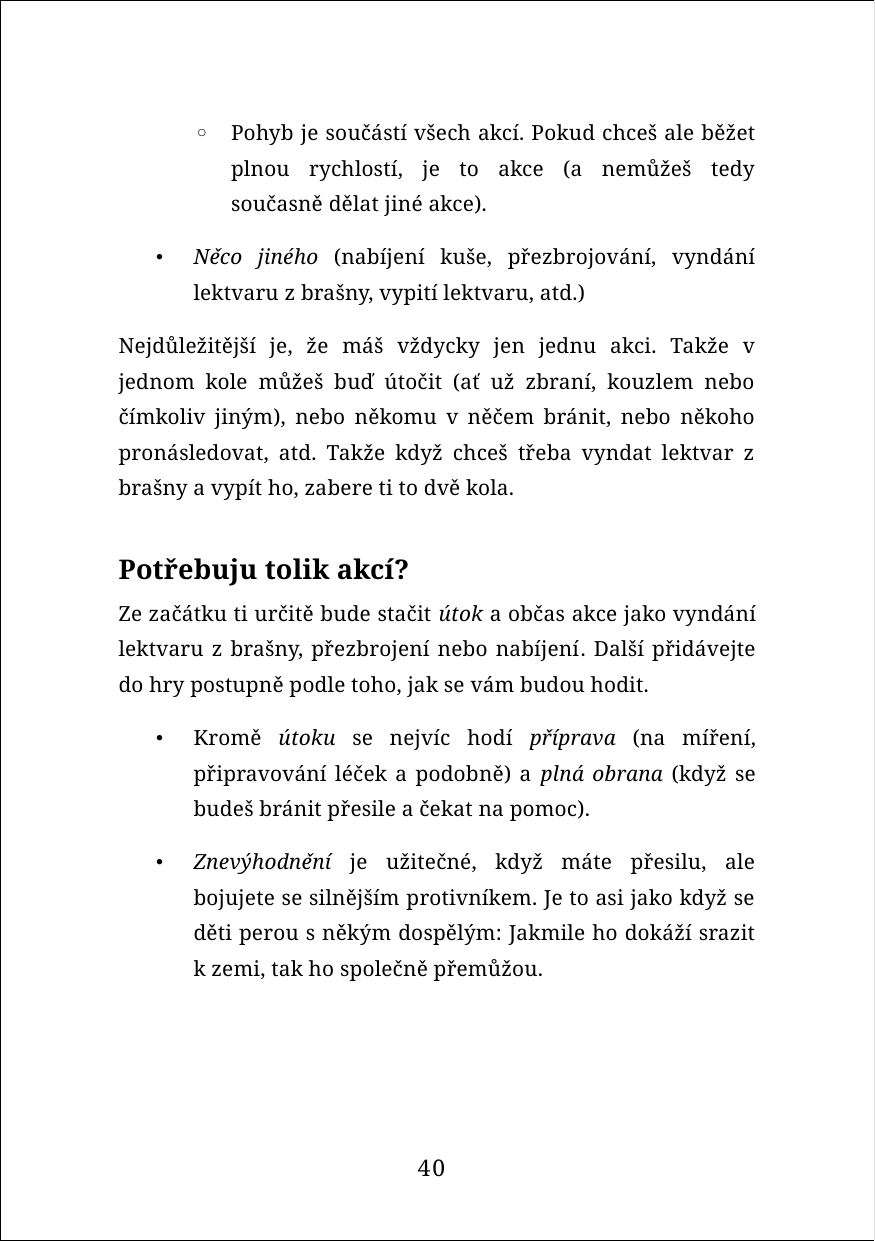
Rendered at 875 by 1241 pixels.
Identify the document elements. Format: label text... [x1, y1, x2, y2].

text Nejdůležitější je, že máš vždycky jen jednu akci. Takže v jednom kole můžeš buď útočit (ať už zbraní, kouzlem nebo čímkoliv jiným), nebo někomu v něčem bránit, nebo někoho pronásledovat, atd. Takže když chceš třeba vyndat lektvar z brašny a vypít ho, zabere ti to dvě kola. [118, 331, 756, 502]
list Znevýhodnění je užitečné, když máte přesilu, ale bojujete se silnějším protivníkem. Je to asi jako když se děti perou s někým dospělým: Jakmile ho dokáží srazit k zemi, tak ho společně přemůžou. [156, 847, 756, 982]
list Něco jiného (nabíjení kuše, přezbrojování, vyndání lektvaru z brašny, vypití lektvaru, atd.) [156, 242, 756, 306]
list Kromě útoku se nejvíc hodí příprava (na míření, připravování léček a podobně) a plná obrana (když se budeš bránit přesile a čekat na pomoc). [156, 723, 756, 823]
subtitle Potřebuju tolik akcí? [118, 550, 756, 587]
text Ze začátku ti určitě bude stačit útok a občas akce jako vyndání lektvaru z brašny, přezbrojení nebo nabíjení. Další přidávejte do hry postupně podle toho, jak se vám budou hodit. [118, 599, 756, 698]
list Pohyb je součástí všech akcí. Pokud chceš ale běžet plnou rychlostí, je to akce (a nemůžeš tedy současně dělat jiné akce). [193, 118, 756, 218]
